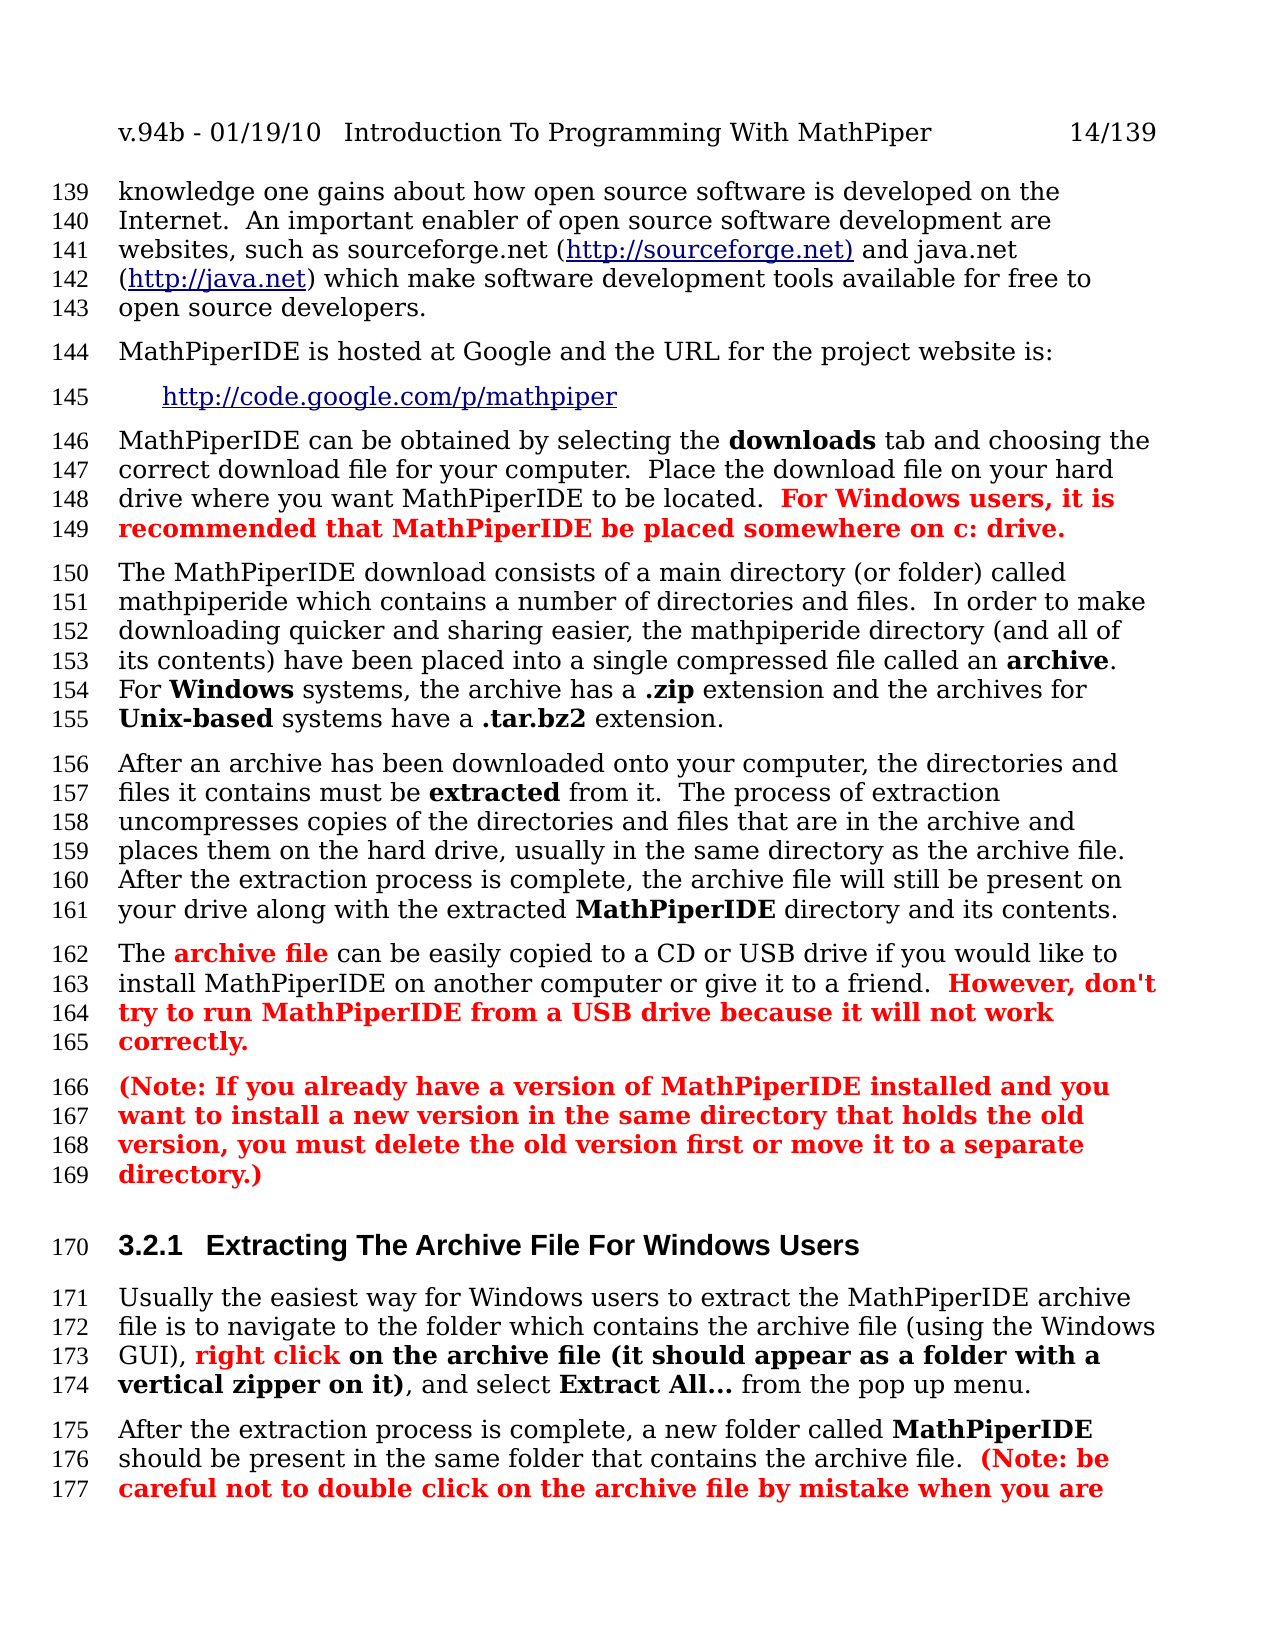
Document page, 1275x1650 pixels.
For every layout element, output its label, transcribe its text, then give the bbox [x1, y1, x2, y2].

text The MathPiperIDE download consists of a main directory (or folder) called mathpiperide which contains a number of directories and files. In order to make downloading quicker and sharing easier, the mathpiperide directory (and all of its contents) have been placed into a single compressed file called an archive. For Windows systems, the archive has a .zip extension and the archives for Unix-based systems have a .tar.bz2 extension. [118, 558, 1157, 734]
text After an archive has been downloaded onto your computer, the directories and files it contains must be extracted from it. The process of extraction uncompresses copies of the directories and files that are in the archive and places them on the hard drive, usually in the same directory as the archive file. After the extraction process is complete, the archive file will still be present on your drive along with the extracted MathPiperIDE directory and its contents. [118, 749, 1157, 924]
subtitle Extracting The Archive File For Windows Users [118, 1228, 1157, 1262]
text http://code.google.com/p/mathpiper [162, 382, 1157, 411]
text knowledge one gains about how open source software is developed on the Internet. An important enabler of open source software development are websites, such as sourceforge.net (http://sourceforge.net) and java.net (http://java.net) which make software development tools available for free to open source developers. [118, 177, 1157, 323]
text Usually the easiest way for Windows users to extract the MathPiperIDE archive file is to navigate to the folder which contains the archive file (using the Windows GUI), right click on the archive file (it should appear as a folder with a vertical zipper on it), and select Extract All... from the pop up menu. [118, 1283, 1157, 1400]
text After the extraction process is complete, a new folder called MathPiperIDE should be present in the same folder that contains the archive file. (Note: be careful not to double click on the archive file by mistake when you are [118, 1415, 1157, 1503]
text (Note: If you already have a version of MathPiperIDE installed and you want to install a new version in the same directory that holds the old version, you must delete the old version first or move it to a separate directory.) [118, 1072, 1157, 1189]
text The archive file can be easily copied to a CD or USB drive if you would like to install MathPiperIDE on another computer or give it to a friend. However, don't try to run MathPiperIDE from a USB drive because it will not work correctly. [118, 939, 1157, 1057]
text MathPiperIDE is hosted at Google and the URL for the project website is: [118, 338, 1157, 367]
text MathPiperIDE can be obtained by selecting the downloads tab and choosing the correct download file for your computer. Place the download file on your hard drive where you want MathPiperIDE to be located. For Windows users, it is recommended that MathPiperIDE be placed somewhere on c: drive. [118, 426, 1157, 543]
